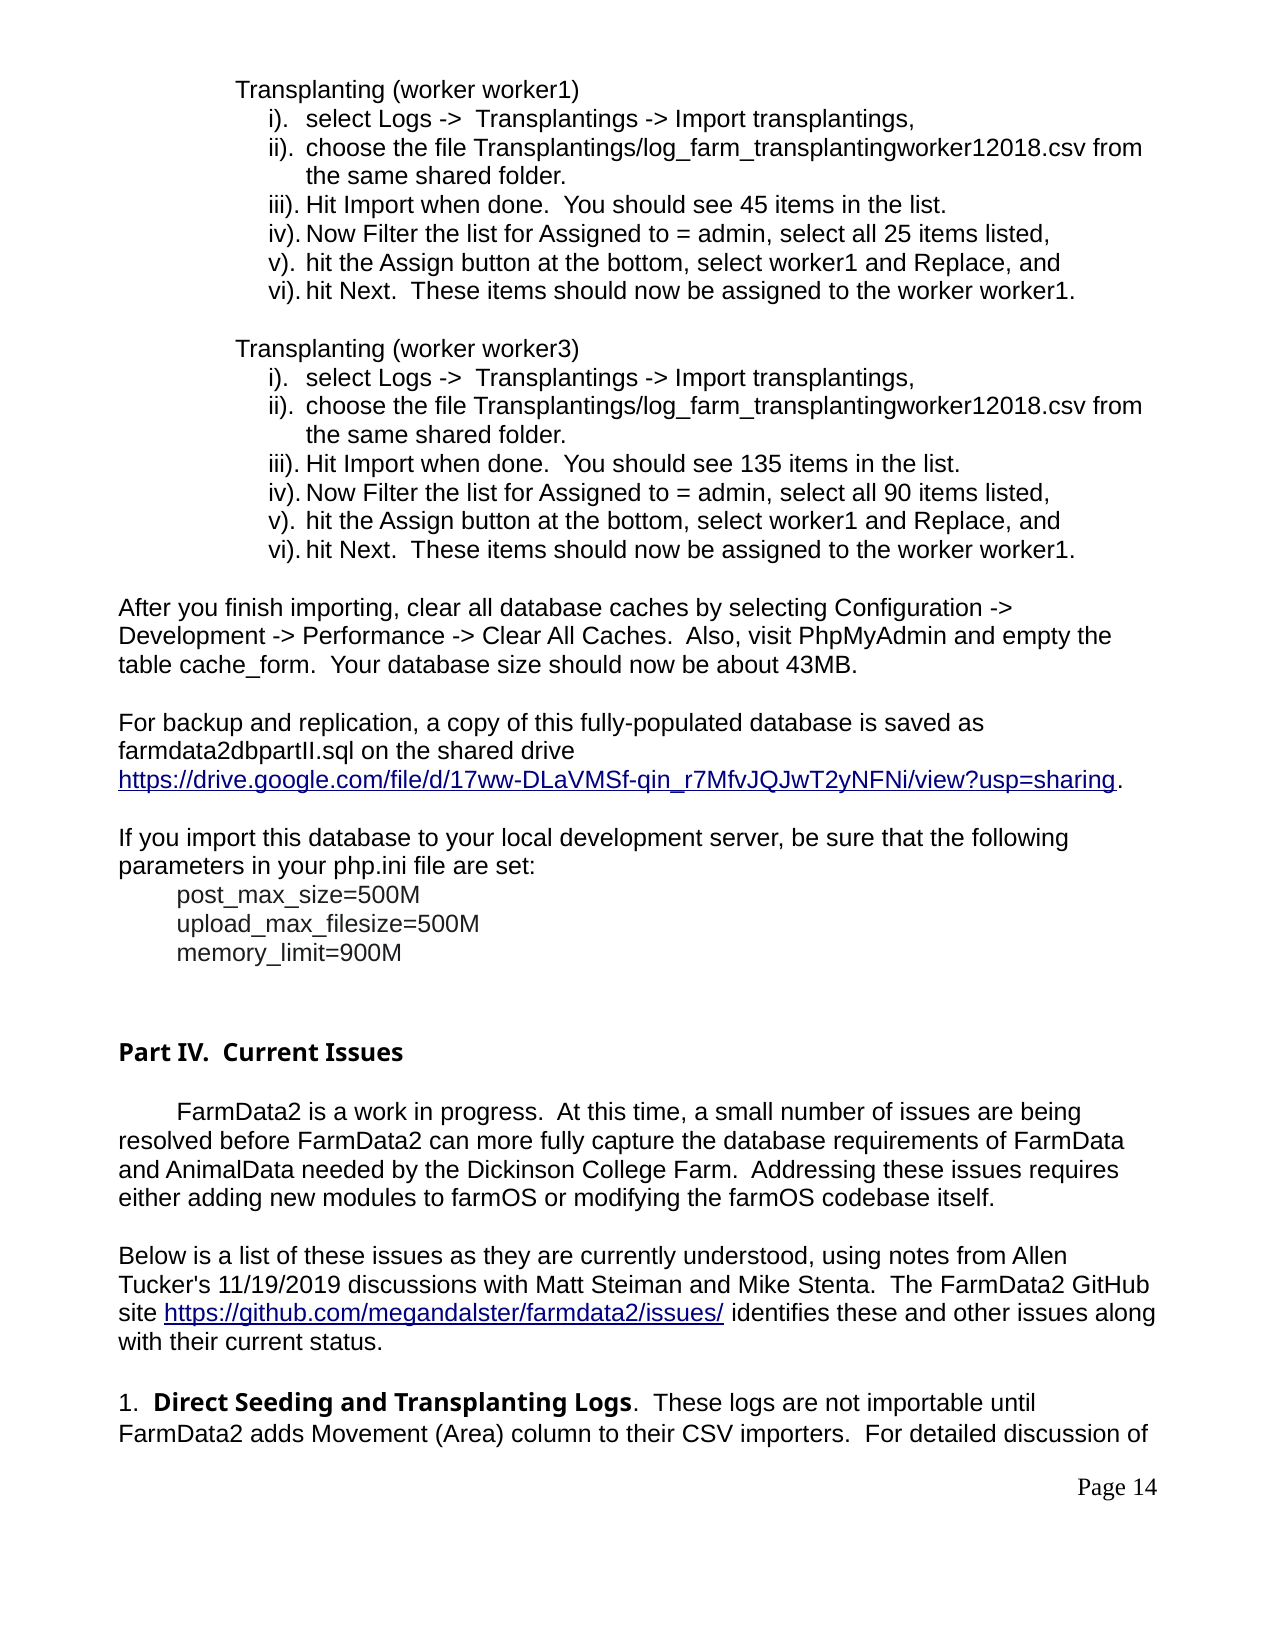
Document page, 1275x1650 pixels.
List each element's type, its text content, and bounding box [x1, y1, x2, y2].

list Hit Import when done. You should see 45 items in the list. [268, 190, 1157, 219]
text Below is a list of these issues as they are currently understood, using notes from Allen Tucker's 11/19/2019 discussions with Matt Steiman and Mike Stenta. The FarmData2 GitHub site https://github.com/megandalster/farmdata2/issues/ identifies these and other issues along with their current status. [118, 1241, 1157, 1356]
list hit Next. These items should now be assigned to the worker worker1. [268, 535, 1157, 564]
list hit the Assign button at the bottom, select worker1 and Replace, and [268, 506, 1157, 535]
text If you import this database to your local development server, be sure that the following parameters in your php.ini file are set: [118, 822, 1157, 880]
text Transplanting (worker worker3) [118, 334, 1157, 362]
text upload_max_filesize=500M [118, 909, 1157, 937]
text https://drive.google.com/file/d/17ww-DLaVMSf-qin_r7MfvJQJwT2yNFNi/view?usp=sharing. [118, 765, 1157, 794]
text For backup and replication, a copy of this fully-populated database is saved as farmdata2dbpartII.sql on the shared drive [118, 707, 1157, 765]
text After you finish importing, clear all database caches by selecting Configuration -> Development -> Performance -> Clear All Caches. Also, visit PhpMyAdmin and empty the table cache_form. Your database size should now be about 43MB. [118, 592, 1157, 679]
list hit Next. These items should now be assigned to the worker worker1. [268, 276, 1157, 305]
list Now Filter the list for Assigned to = admin, select all 90 items listed, [268, 477, 1157, 506]
list select Logs -> Transplantings -> Import transplantings, [268, 362, 1157, 391]
list choose the file Transplantings/log_farm_transplantingworker12018.csv from the same shared folder. [268, 391, 1157, 449]
text memory_limit=900M [118, 937, 1157, 966]
text 1. Direct Seeding and Transplanting Logs. These logs are not importable until FarmData2 adds Movement (Area) column to their CSV importers. For detailed discussion of [118, 1385, 1157, 1447]
text post_max_size=500M [118, 880, 1157, 909]
list Now Filter the list for Assigned to = admin, select all 25 items listed, [268, 219, 1157, 247]
text Part IV. Current Issues [118, 1034, 1157, 1068]
text FarmData2 is a work in progress. At this time, a small number of issues are being resolved before FarmData2 can more fully capture the database requirements of FarmData and AnimalData needed by the Dickinson College Farm. Addressing these issues requires either adding new modules to farmOS or modifying the farmOS codebase itself. [118, 1097, 1157, 1212]
list choose the file Transplantings/log_farm_transplantingworker12018.csv from the same shared folder. [268, 132, 1157, 190]
list select Logs -> Transplantings -> Import transplantings, [268, 104, 1157, 132]
list Hit Import when done. You should see 135 items in the list. [268, 449, 1157, 477]
text Transplanting (worker worker1) [118, 75, 1157, 104]
list hit the Assign button at the bottom, select worker1 and Replace, and [268, 247, 1157, 276]
